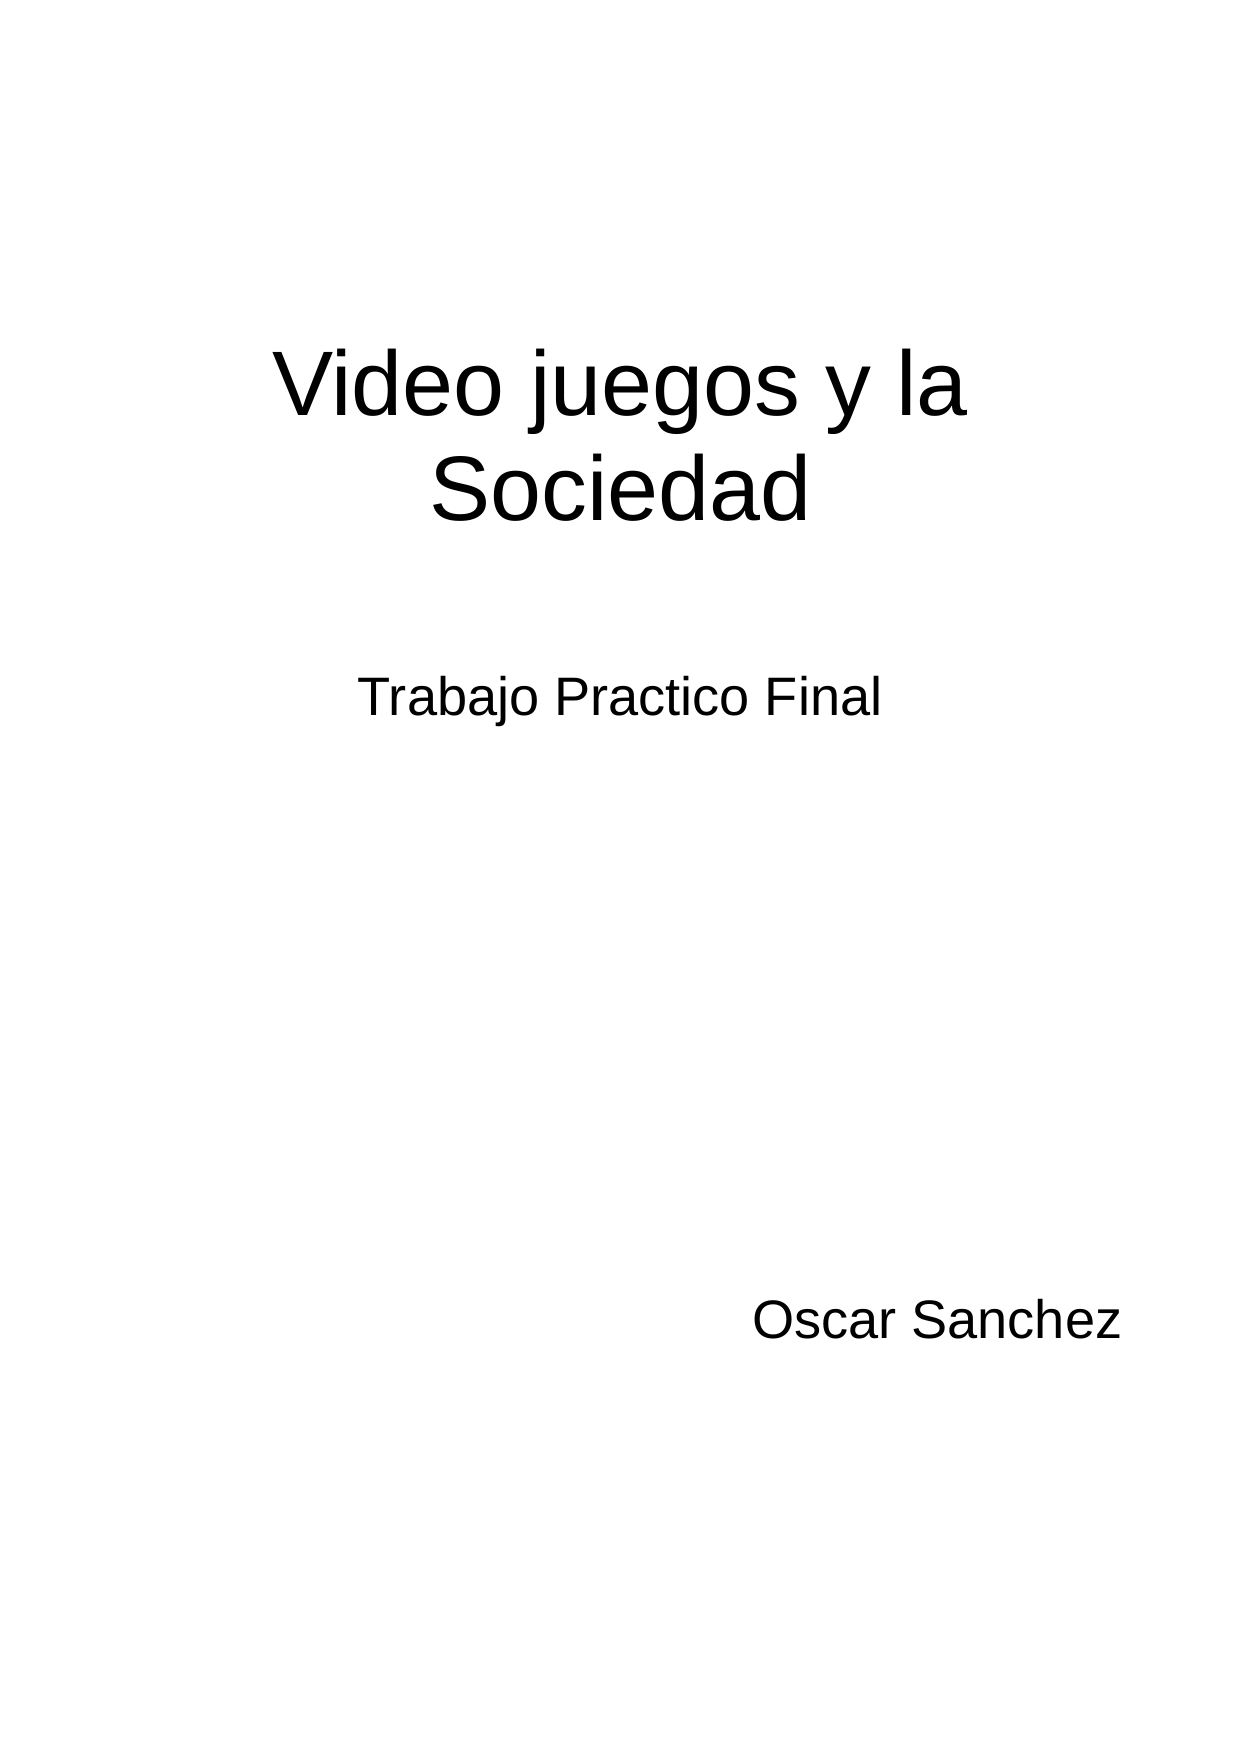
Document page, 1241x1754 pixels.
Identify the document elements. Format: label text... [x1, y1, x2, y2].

text Video juegos y la Sociedad [118, 329, 1122, 540]
text Oscar Sanchez [118, 1287, 1122, 1349]
text Trabajo Practico Final [118, 664, 1122, 727]
